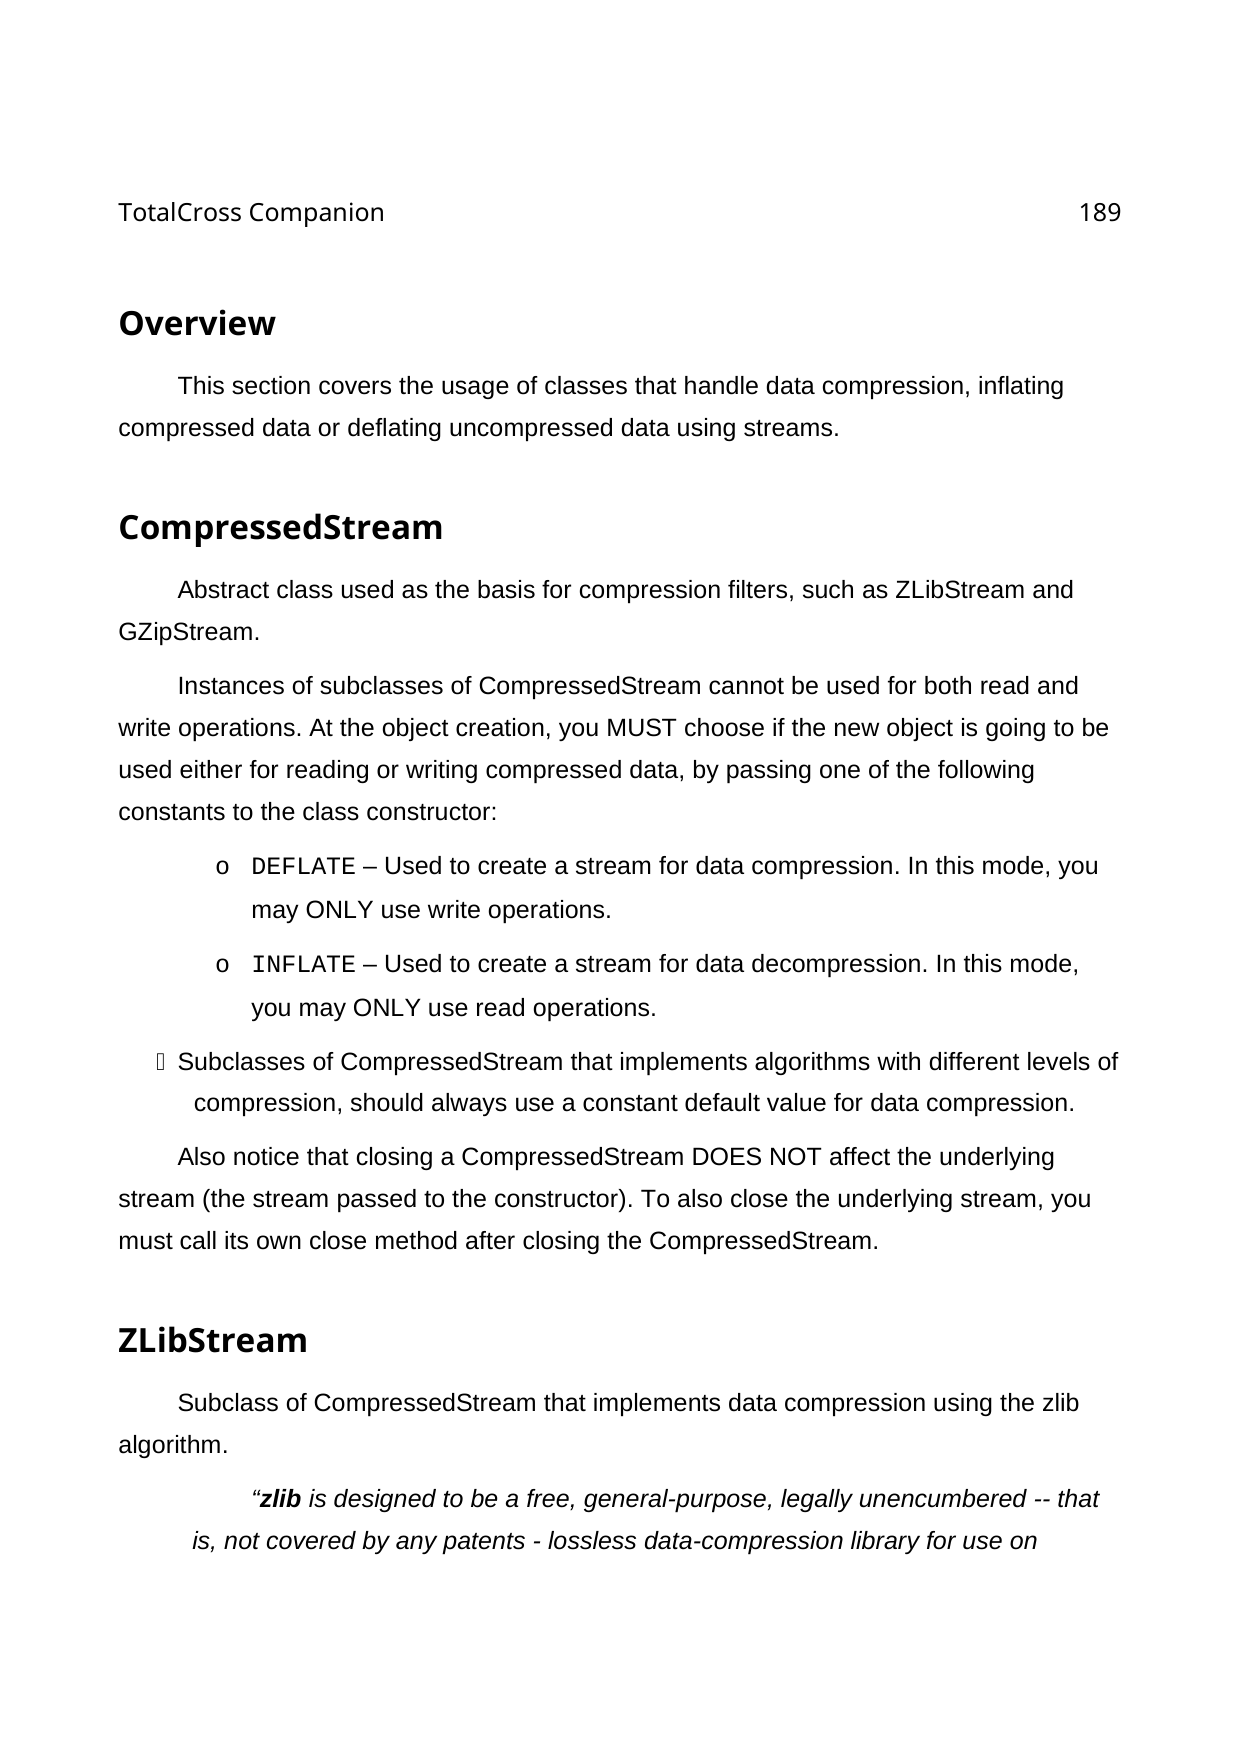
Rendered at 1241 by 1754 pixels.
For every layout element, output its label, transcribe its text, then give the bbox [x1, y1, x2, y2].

text Subclass of CompressedStream that implements data compression using the zlib algorithm. [118, 1389, 1122, 1459]
list DEFLATE – Used to create a stream for data compression. In this mode, you may ONLY use write operations. [215, 852, 1122, 924]
text Instances of subclasses of CompressedStream cannot be used for both read and write operations. At the object creation, you MUST choose if the new object is going to be used either for reading or writing compressed data, by passing one of the following constants to the class constructor: [118, 672, 1122, 826]
list INFLATE – Used to create a stream for data decompression. In this mode, you may ONLY use read operations. [215, 949, 1122, 1022]
subtitle Overview [118, 300, 1122, 346]
text Also notice that closing a CompressedStream DOES NOT affect the underlying stream (the stream passed to the constructor). To also close the underlying stream, you must call its own close method after closing the CompressedStream. [118, 1143, 1122, 1255]
text This section covers the usage of classes that handle data compression, inflating compressed data or deflating uncompressed data using streams. [118, 372, 1122, 442]
subtitle CompressedStream [118, 503, 1122, 549]
text Abstract class used as the basis for compression filters, such as ZLibStream and GZipStream. [118, 576, 1122, 646]
list Subclasses of CompressedStream that implements algorithms with different levels of compression, should always use a constant default value for data compression. [156, 1047, 1122, 1117]
subtitle ZLibStream [118, 1316, 1122, 1362]
text “zlib is designed to be a free, general-purpose, legally unencumbered -- that is, not covered by any patents - lossless data-compression library for use on [192, 1485, 1122, 1555]
